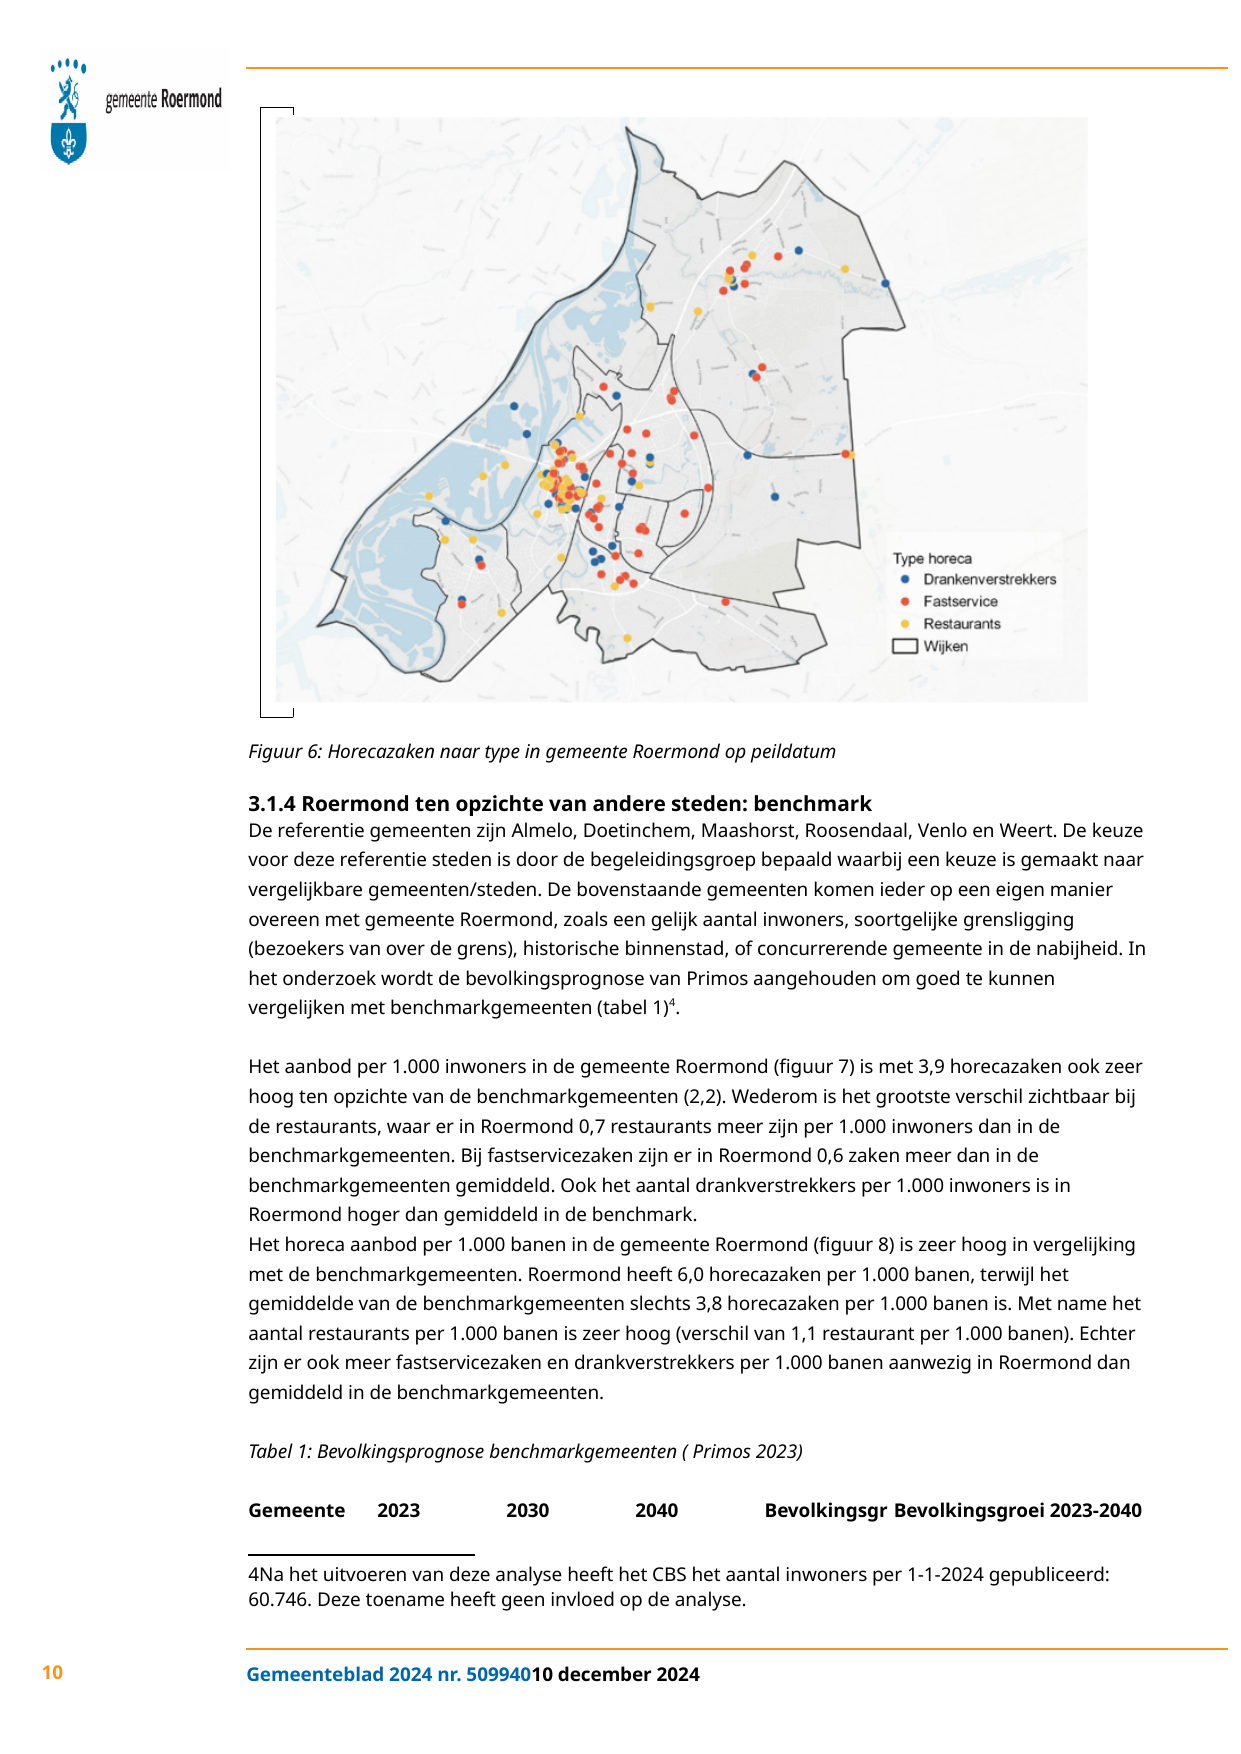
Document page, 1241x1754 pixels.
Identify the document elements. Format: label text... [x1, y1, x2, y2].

table_header Gemeente [248, 1498, 377, 1523]
picture [41, 47, 231, 172]
table_header 2030 [506, 1498, 635, 1523]
table_header Bevolkingsgr [764, 1498, 893, 1523]
text Tabel 1: Bevolkingsprognose benchmarkgemeenten ( Primos 2023) [248, 1438, 1152, 1464]
table_header 2023 [377, 1498, 506, 1523]
table_header Bevolkingsgroei 2023-2040 [894, 1498, 1152, 1523]
text Het aanbod per 1.000 inwoners in de gemeente Roermond (figuur 7) is met 3,9 horecazaken ook zeer hoog ten opzichte van de benchmarkgemeenten (2,2). Wederom is het grootste verschil zichtbaar bij de restaurants, waar er in Roermond 0,7 restaurants meer zijn per 1.000 inwoners dan in de benchmarkgemeenten. Bij fastservicezaken zijn er in Roermond 0,6 zaken meer dan in de benchmarkgemeenten gemiddeld. Ook het aantal drankverstrekkers per 1.000 inwoners is in Roermond hoger dan gemiddeld in de benchmark. [248, 1054, 1152, 1227]
text Figuur 6: Horecazaken naar type in gemeente Roermond op peildatum [248, 738, 1152, 764]
text De referentie gemeenten zijn Almelo, Doetinchem, Maashorst, Roosendaal, Venlo en Weert. De keuze voor deze referentie steden is door de begeleidingsgroep bepaald waarbij een keuze is gemaakt naar vergelijkbare gemeenten/steden. De bovenstaande gemeenten komen ieder op een eigen manier overeen met gemeente Roermond, zoals een gelijk aantal inwoners, soortgelijke grensligging (bezoekers van over de grens), historische binnenstad, of concurrerende gemeente in de nabijheid. In het onderzoek wordt de bevolkingsprognose van Primos aangehouden om goed te kunnen vergelijken met benchmarkgemeenten (tabel 1). [248, 817, 1152, 1020]
table_header 2040 [635, 1498, 764, 1523]
picture [268, 115, 1090, 708]
text Het horeca aanbod per 1.000 banen in de gemeente Roermond (figuur 8) is zeer hoog in vergelijking met de benchmarkgemeenten. Roermond heeft 6,0 horecazaken per 1.000 banen, terwijl het gemiddelde van de benchmarkgemeenten slechts 3,8 horecazaken per 1.000 banen is. Met name het aantal restaurants per 1.000 banen is zeer hoog (verschil van 1,1 restaurant per 1.000 banen). Echter zijn er ook meer fastservicezaken en drankverstrekkers per 1.000 banen aanwezig in Roermond dan gemiddeld in de benchmarkgemeenten. [248, 1231, 1152, 1405]
text 3.1.4 Roermond ten opzichte van andere steden: benchmark [248, 789, 1152, 817]
text Na het uitvoeren van deze analyse heeft het CBS het aantal inwoners per 1-1-2024 gepubliceerd: 60.746. Deze toename heeft geen invloed op de analyse. [248, 1561, 1152, 1612]
